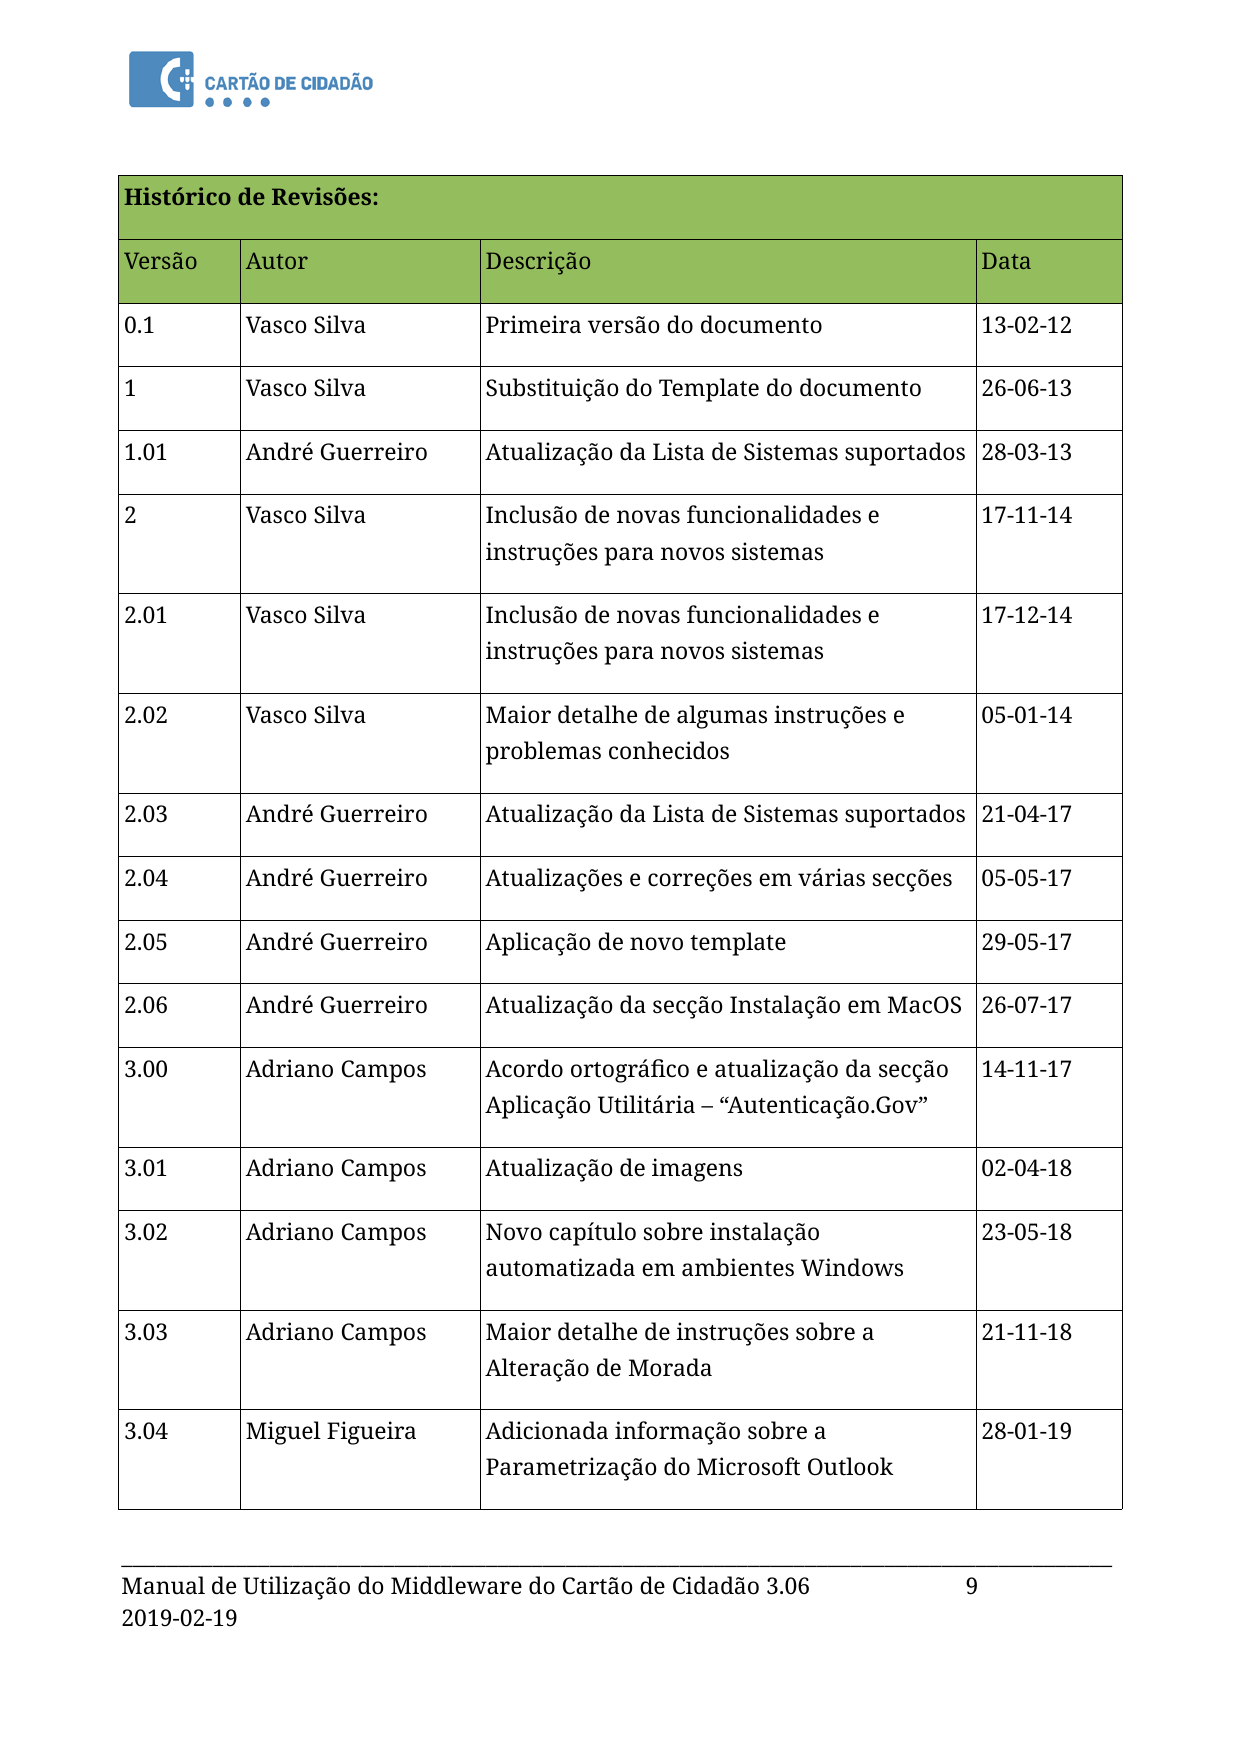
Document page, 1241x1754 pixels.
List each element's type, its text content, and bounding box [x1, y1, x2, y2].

table_cell 3.02 [119, 1211, 240, 1310]
table_cell 2.02 [119, 694, 240, 792]
table_cell Maior detalhe de instruções sobre a Alteração de Morada [481, 1311, 976, 1409]
table_cell 28-01-19 [977, 1410, 1122, 1509]
table_cell 17-11-14 [977, 495, 1122, 593]
table_cell Data [977, 240, 1122, 303]
table_cell Adriano Campos [241, 1148, 480, 1210]
table_cell 28-03-13 [977, 431, 1122, 494]
table_cell 1.01 [119, 431, 240, 494]
table_cell Maior detalhe de algumas instruções e problemas conhecidos [481, 694, 976, 792]
table_cell Adicionada informação sobre a Parametrização do Microsoft Outlook [481, 1410, 976, 1509]
table_cell 05-05-17 [977, 857, 1122, 920]
table_cell André Guerreiro [241, 431, 480, 494]
table_cell 26-07-17 [977, 984, 1122, 1047]
table_cell 21-11-18 [977, 1311, 1122, 1409]
table_cell 14-11-17 [977, 1048, 1122, 1147]
table_cell Inclusão de novas funcionalidades e instruções para novos sistemas [481, 495, 976, 593]
picture [127, 45, 420, 115]
table_cell 0.1 [119, 304, 240, 366]
table_cell 1 [119, 367, 240, 430]
table_cell 3.00 [119, 1048, 240, 1147]
table_cell 02-04-18 [977, 1148, 1122, 1210]
table_cell 3.01 [119, 1148, 240, 1210]
table_cell Vasco Silva [241, 594, 480, 693]
table_cell Novo capítulo sobre instalação automatizada em ambientes Windows [481, 1211, 976, 1310]
table_cell André Guerreiro [241, 794, 480, 856]
table_cell Vasco Silva [241, 694, 480, 792]
table_cell Atualizações e correções em várias secções [481, 857, 976, 920]
table_cell Adriano Campos [241, 1311, 480, 1409]
table_cell Autor [241, 240, 480, 303]
table_cell 2 [119, 495, 240, 593]
table_cell 17-12-14 [977, 594, 1122, 693]
table_cell 2.03 [119, 794, 240, 856]
table_cell Atualização da Lista de Sistemas suportados [481, 431, 976, 494]
table_cell Vasco Silva [241, 304, 480, 366]
table_cell 13-02-12 [977, 304, 1122, 366]
table_cell Adriano Campos [241, 1211, 480, 1310]
table_cell 2.06 [119, 984, 240, 1047]
table_cell André Guerreiro [241, 857, 480, 920]
table_cell Vasco Silva [241, 367, 480, 430]
table_cell André Guerreiro [241, 984, 480, 1047]
table_cell Substituição do Template do documento [481, 367, 976, 430]
table_cell 23-05-18 [977, 1211, 1122, 1310]
table_cell Versão [119, 240, 240, 303]
table_cell Atualização da secção Instalação em MacOS [481, 984, 976, 1047]
table_cell 2.05 [119, 921, 240, 983]
table_cell 05-01-14 [977, 694, 1122, 792]
table_cell Miguel Figueira [241, 1410, 480, 1509]
table_cell Acordo ortográfico e atualização da secção Aplicação Utilitária – “Autenticação.Gov” [481, 1048, 976, 1147]
table_cell 29-05-17 [977, 921, 1122, 983]
table_cell 3.03 [119, 1311, 240, 1409]
table_cell 2.04 [119, 857, 240, 920]
table_cell 26-06-13 [977, 367, 1122, 430]
table_cell Inclusão de novas funcionalidades e instruções para novos sistemas [481, 594, 976, 693]
table_cell 21-04-17 [977, 794, 1122, 856]
table_cell Vasco Silva [241, 495, 480, 593]
table_cell Aplicação de novo template [481, 921, 976, 983]
table_cell André Guerreiro [241, 921, 480, 983]
table_cell Primeira versão do documento [481, 304, 976, 366]
table_cell 3.04 [119, 1410, 240, 1509]
table_cell 2.01 [119, 594, 240, 693]
table_cell Atualização da Lista de Sistemas suportados [481, 794, 976, 856]
table_cell Descrição [481, 240, 976, 303]
table_cell Atualização de imagens [481, 1148, 976, 1210]
table_cell Adriano Campos [241, 1048, 480, 1147]
table_header Histórico de Revisões: [119, 176, 1122, 239]
